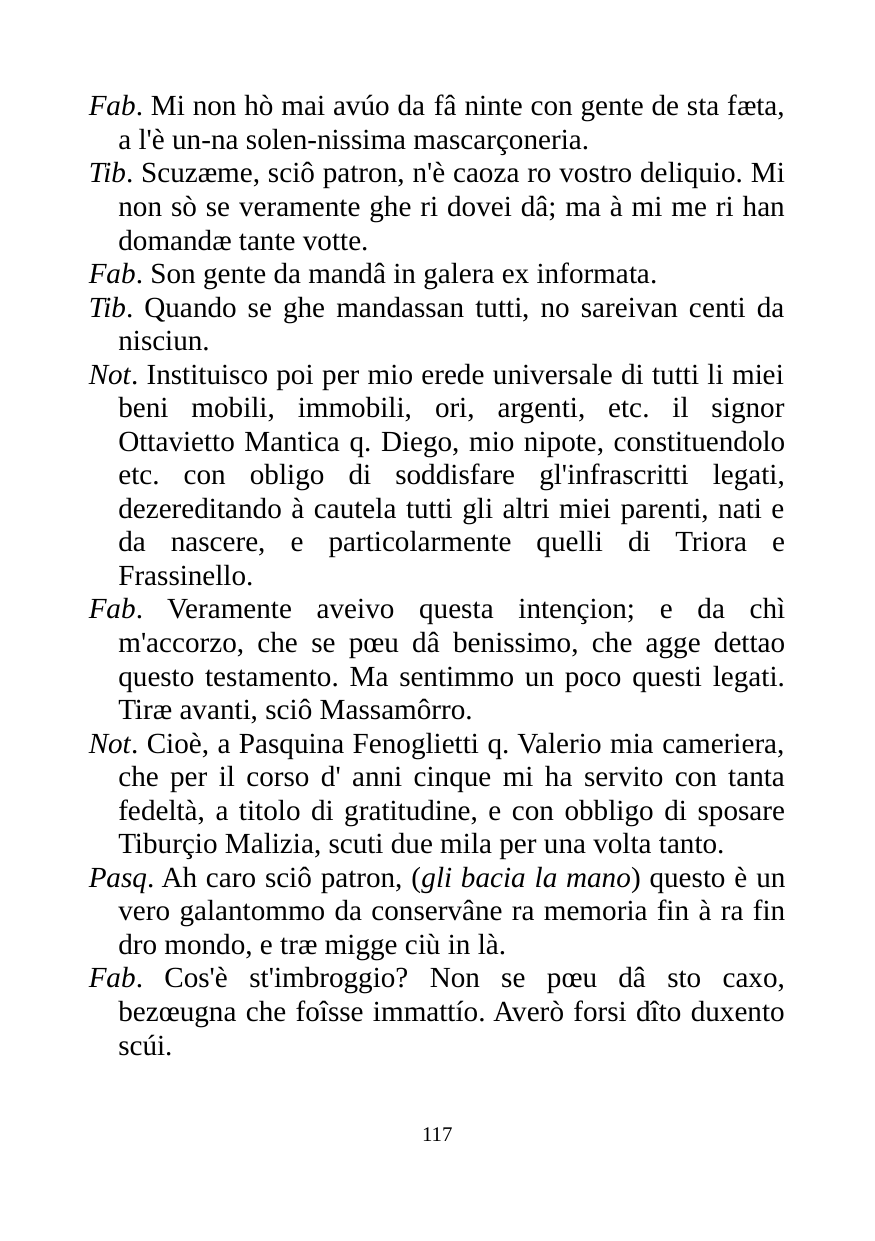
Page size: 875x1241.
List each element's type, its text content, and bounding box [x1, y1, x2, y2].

text Fab. Mi non hò mai avúo da fâ ninte con gente de sta fæta, a l'è un-na solen-nissima mascarçoneria. [88, 88, 786, 156]
text Fab. Veramente aveivo questa intençion; e da chì m'accorzo, che se pœu dâ benissimo, che agge dettao questo testamento. Ma sentimmo un poco questi legati. Tiræ avanti, sciô Massamôrro. [88, 592, 786, 726]
text Not. Cioè, a Pasquina Fenoglietti q. Valerio mia cameriera, che per il corso d' anni cinque mi ha servito con tanta fedeltà, a titolo di gratitudine, e con obbligo di sposare Tiburçio Malizia, scuti due mila per una volta tanto. [88, 726, 786, 860]
text Tib. Quando se ghe mandassan tutti, no sareivan centi da nisciun. [88, 290, 786, 357]
text Fab. Son gente da mandâ in galera ex informata. [88, 256, 786, 290]
text Pasq. Ah caro sciô patron, (gli bacia la mano) questo è un vero galantommo da conservâne ra memoria fin à ra fin dro mondo, e træ migge ciù in là. [88, 860, 786, 961]
text Tib. Scuzæme, sciô patron, n'è caoza ro vostro deliquio. Mi non sò se veramente ghe ri dovei dâ; ma à mi me ri han domandæ tante votte. [88, 156, 786, 256]
text Fab. Cos'è st'imbroggio? Non se pœu dâ sto caxo, bezœugna che foîsse immattío. Averò forsi dîto duxento scúi. [88, 961, 786, 1061]
text Not. Instituisco poi per mio erede universale di tutti li miei beni mobili, immobili, ori, argenti, etc. il signor Ottavietto Mantica q. Diego, mio nipote, constituendolo etc. con obligo di soddisfare gl'infrascritti legati, dezereditando à cautela tutti gli altri miei parenti, nati e da nascere, e particolarmente quelli di Triora e Frassinello. [88, 357, 786, 592]
